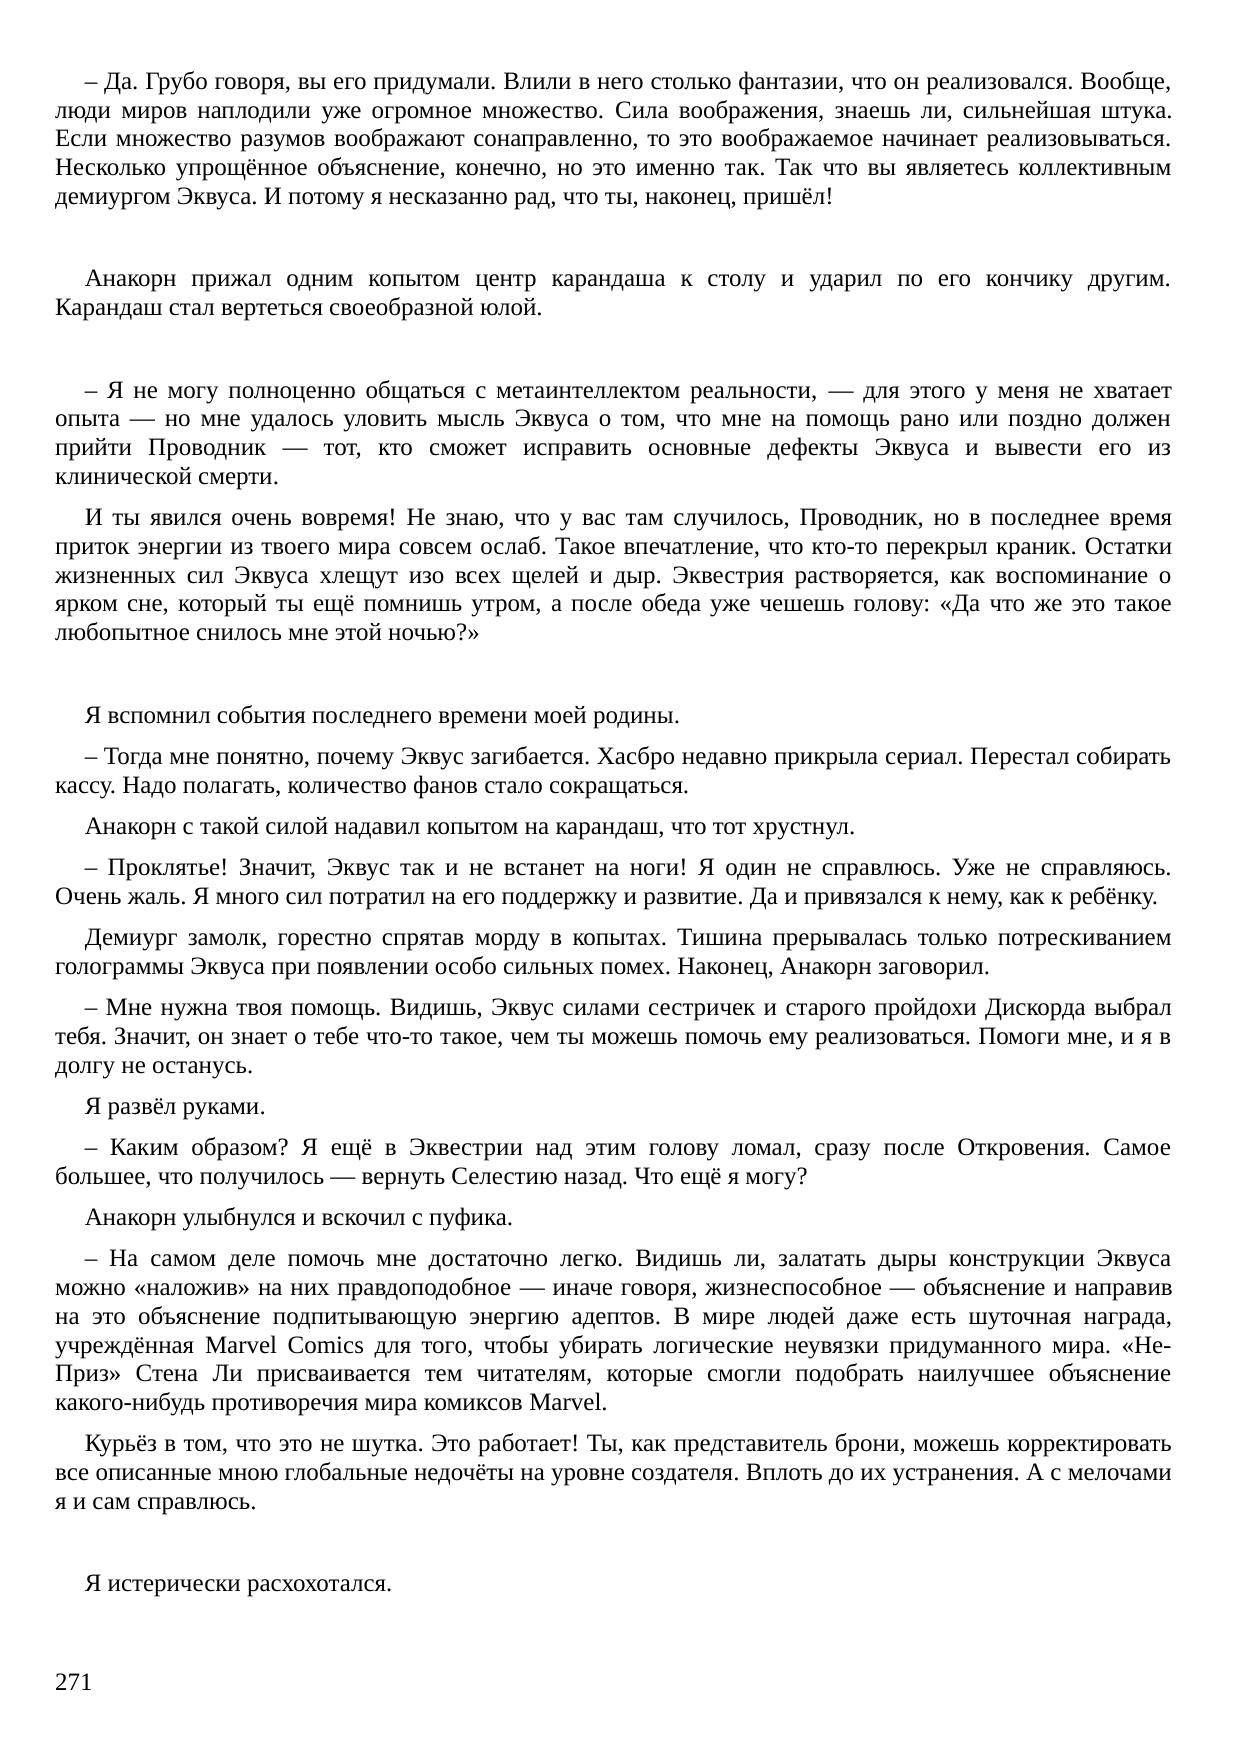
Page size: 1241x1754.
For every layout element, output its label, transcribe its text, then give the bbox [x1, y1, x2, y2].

text – Я не могу полноценно общаться с метаинтеллектом реальности, — для этого у меня не хватает опыта — но мне удалось уловить мысль Эквуса о том, что мне на помощь рано или поздно должен прийти Проводник — тот, кто сможет исправить основные дефекты Эквуса и вывести его из клинической смерти. [55, 375, 1173, 490]
text – Тогда мне понятно, почему Эквус загибается. Хасбро недавно прикрыла сериал. Перестал собирать кассу. Надо полагать, количество фанов стало сокращаться. [55, 741, 1173, 798]
text – Проклятье! Значит, Эквус так и не встанет на ноги! Я один не справлюсь. Уже не справляюсь. Очень жаль. Я много сил потратил на его поддержку и развитие. Да и привязался к нему, как к ребёнку. [55, 852, 1173, 910]
text Я вспомнил события последнего времени моей родины. [55, 700, 1173, 728]
text – Да. Грубо говоря, вы его придумали. Влили в него столько фантазии, что он реализовался. Вообще, люди миров наплодили уже огромное множество. Сила воображения, знаешь ли, сильнейшая штука. Если множество разумов воображают сонаправленно, то это воображаемое начинает реализовываться. Несколько упрощённое объяснение, конечно, но это именно так. Так что вы являетесь коллективным демиургом Эквуса. И потому я несказанно рад, что ты, наконец, пришёл! [55, 66, 1173, 210]
text Анакорн прижал одним копытом центр карандаша к столу и ударил по его кончику другим. Карандаш стал вертеться своеобразной юлой. [55, 263, 1173, 321]
text – На самом деле помочь мне достаточно легко. Видишь ли, залатать дыры конструкции Эквуса можно «наложив» на них правдоподобное — иначе говоря, жизнеспособное — объяснение и направив на это объяснение подпитывающую энергию адептов. В мире людей даже есть шуточная награда, учреждённая Marvel Comics для того, чтобы убирать логические неувязки придуманного мира. «Не-Приз» Стена Ли присваивается тем читателям, которые смогли подобрать наилучшее объяснение какого-нибудь противоречия мира комиксов Marvel. [55, 1243, 1173, 1416]
text – Каким образом? Я ещё в Эквестрии над этим голову ломал, сразу после Откровения. Самое большее, что получилось — вернуть Селестию назад. Что ещё я могу? [55, 1132, 1173, 1190]
text Курьёз в том, что это не шутка. Это работает! Ты, как представитель брони, можешь корректировать все описанные мною глобальные недочёты на уровне создателя. Вплоть до их устранения. А с мелочами я и сам справлюсь. [55, 1428, 1173, 1515]
text Демиург замолк, горестно спрятав морду в копытах. Тишина прерывалась только потрескиванием голограммы Эквуса при появлении особо сильных помех. Наконец, Анакорн заговорил. [55, 922, 1173, 980]
text – Мне нужна твоя помощь. Видишь, Эквус силами сестричек и старого пройдохи Дискорда выбрал тебя. Значит, он знает о тебе что-то такое, чем ты можешь помочь ему реализоваться. Помоги мне, и я в долгу не останусь. [55, 992, 1173, 1078]
text Анакорн улыбнулся и вскочил с пуфика. [55, 1202, 1173, 1231]
text Анакорн с такой силой надавил копытом на карандаш, что тот хрустнул. [55, 811, 1173, 840]
text Я развёл руками. [55, 1091, 1173, 1120]
text И ты явился очень вовремя! Не знаю, что у вас там случилось, Проводник, но в последнее время приток энергии из твоего мира совсем ослаб. Такое впечатление, что кто-то перекрыл краник. Остатки жизненных сил Эквуса хлещут изо всех щелей и дыр. Эквестрия растворяется, как воспоминание о ярком сне, который ты ещё помнишь утром, а после обеда уже чешешь голову: «Да что же это такое любопытное снилось мне этой ночью?» [55, 502, 1173, 646]
text Я истерически расхохотался. [55, 1568, 1173, 1597]
